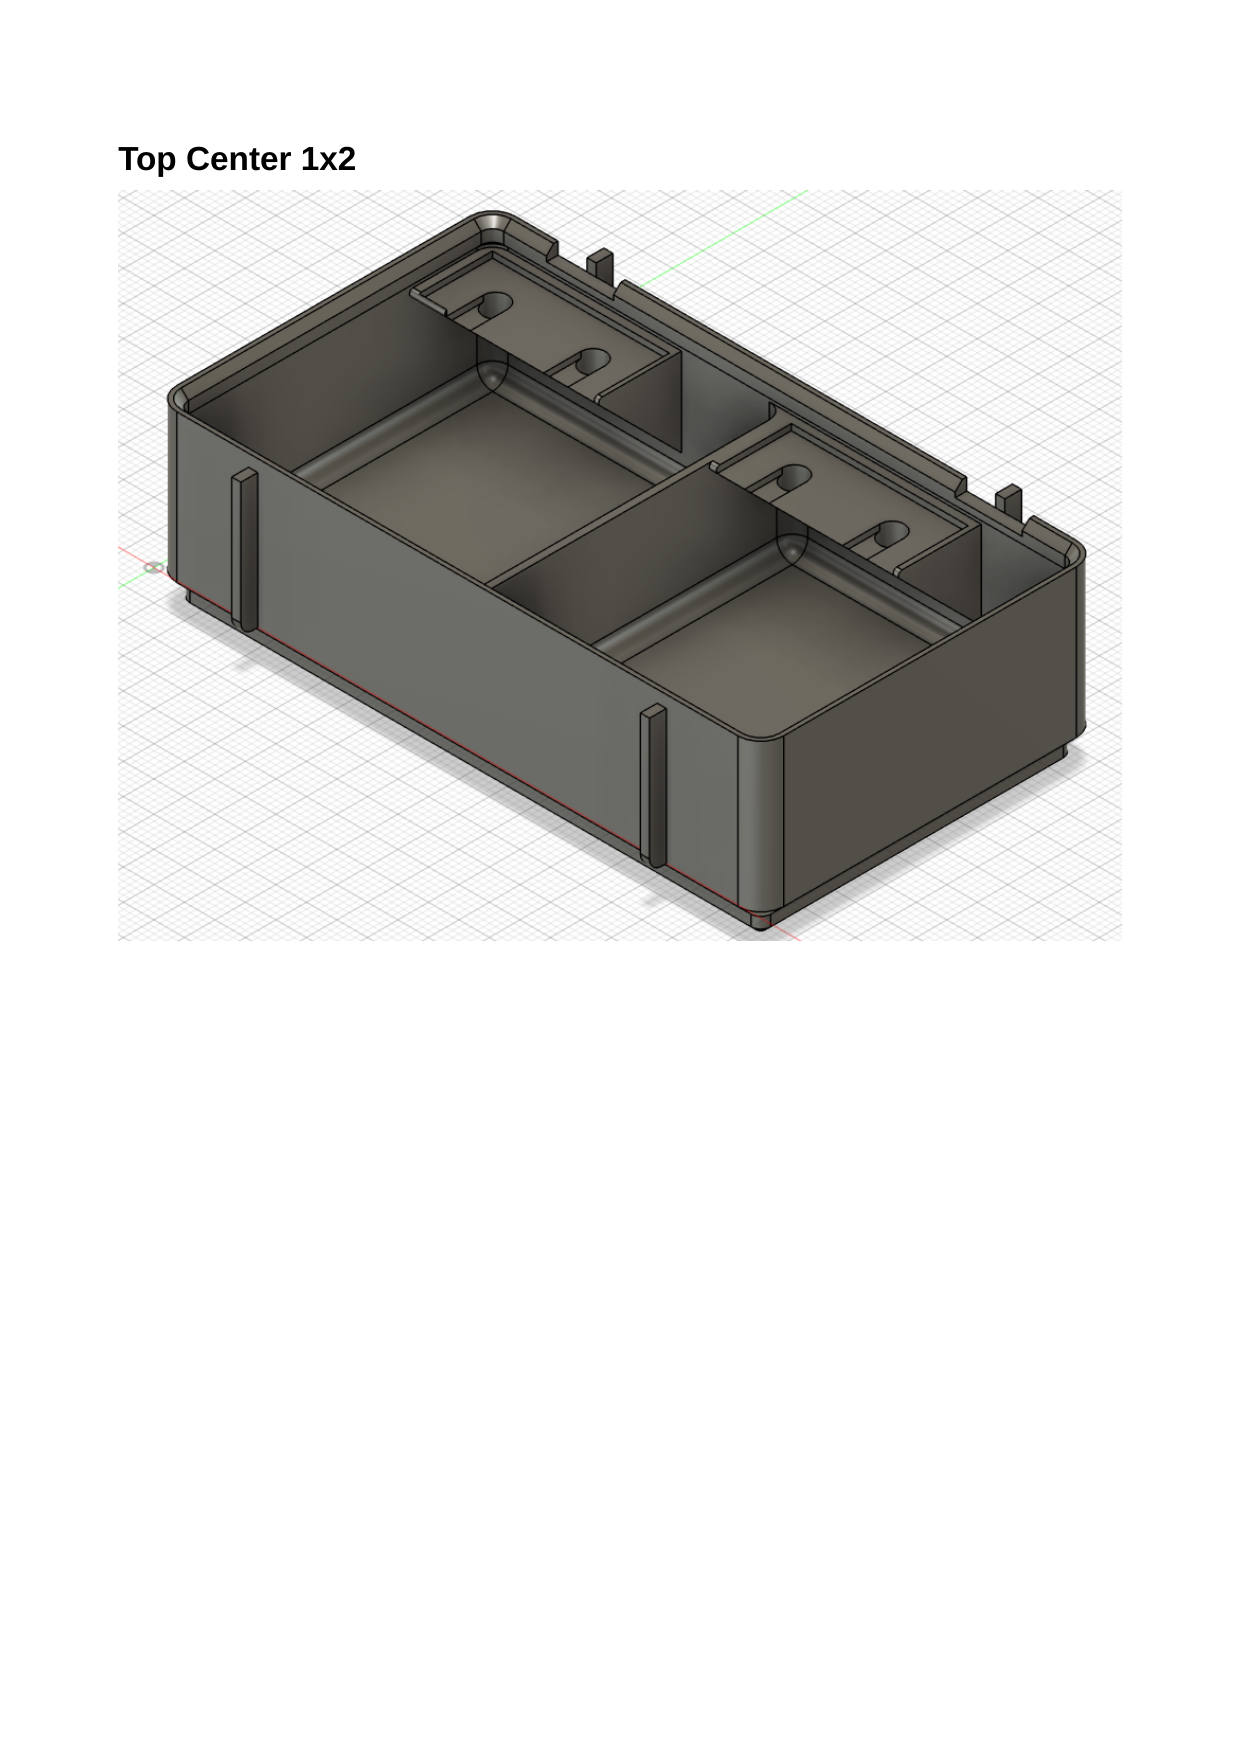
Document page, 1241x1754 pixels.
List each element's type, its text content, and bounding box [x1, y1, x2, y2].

picture [118, 190, 1123, 941]
subtitle Top Center 1x2 [118, 139, 1122, 177]
